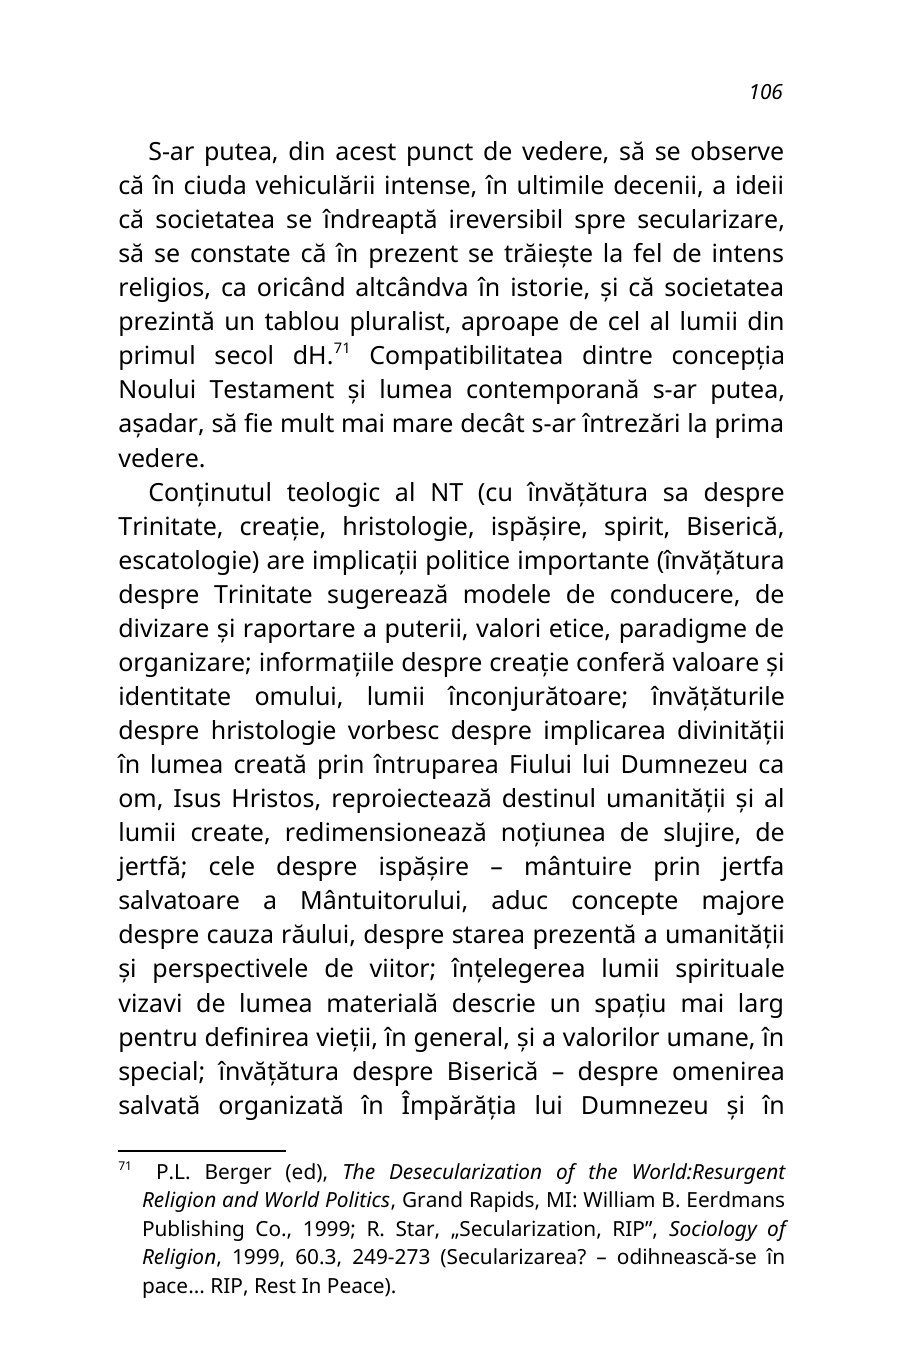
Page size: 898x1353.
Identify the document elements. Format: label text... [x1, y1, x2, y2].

text Conţinutul teologic al NT (cu învăţătura sa despre Trinitate, creaţie, hristologie, ispăşire, spirit, Biserică, escatologie) are implicaţii politice importante (învăţătura despre Trinitate sugerează modele de conducere, de divizare şi raportare a puterii, valori etice, paradigme de organizare; informaţiile despre creaţie conferă valoare şi identitate omului, lumii înconjurătoare; învăţăturile despre hristologie vorbesc despre implicarea divinităţii în lumea creată prin întruparea Fiului lui Dumnezeu ca om, Isus Hristos, reproiectează destinul umanităţii şi al lumii create, redimensionează noţiunea de slujire, de jertfă; cele despre ispăşire – mântuire prin jertfa salvatoare a Mântuitorului, aduc concepte majore despre cauza răului, despre starea prezentă a umanităţii şi perspectivele de viitor; înţelegerea lumii spirituale vizavi de lumea materială descrie un spaţiu mai larg pentru definirea vieţii, în general, şi a valorilor umane, în special; învăţătura despre Biserică – despre omenirea salvată organizată în Împărăţia lui Dumnezeu şi în [118, 474, 786, 1121]
text P.L. Berger (ed), The Desecularization of the World:Resurgent Religion and World Politics, Grand Rapids, MI: William B. Eerdmans Publishing Co., 1999; R. Star, „Secularization, RIP”, Sociology of Religion, 1999, 60.3, 249-273 (Secularizarea? – odihnească-se în pace... RIP, Rest In Peace). [118, 1157, 786, 1299]
text S-ar putea, din acest punct de vedere, să se observe că în ciuda vehiculării intense, în ultimile decenii, a ideii că societatea se îndreaptă ireversibil spre secularizare, să se constate că în prezent se trăieşte la fel de intens religios, ca oricând altcândva în istorie, şi că societatea prezintă un tablou pluralist, aproape de cel al lumii din primul secol dH. Compatibilitatea dintre concepţia Noului Testament şi lumea contemporană s-ar putea, aşadar, să fie mult mai mare decât s-ar întrezări la prima vedere. [118, 134, 786, 474]
